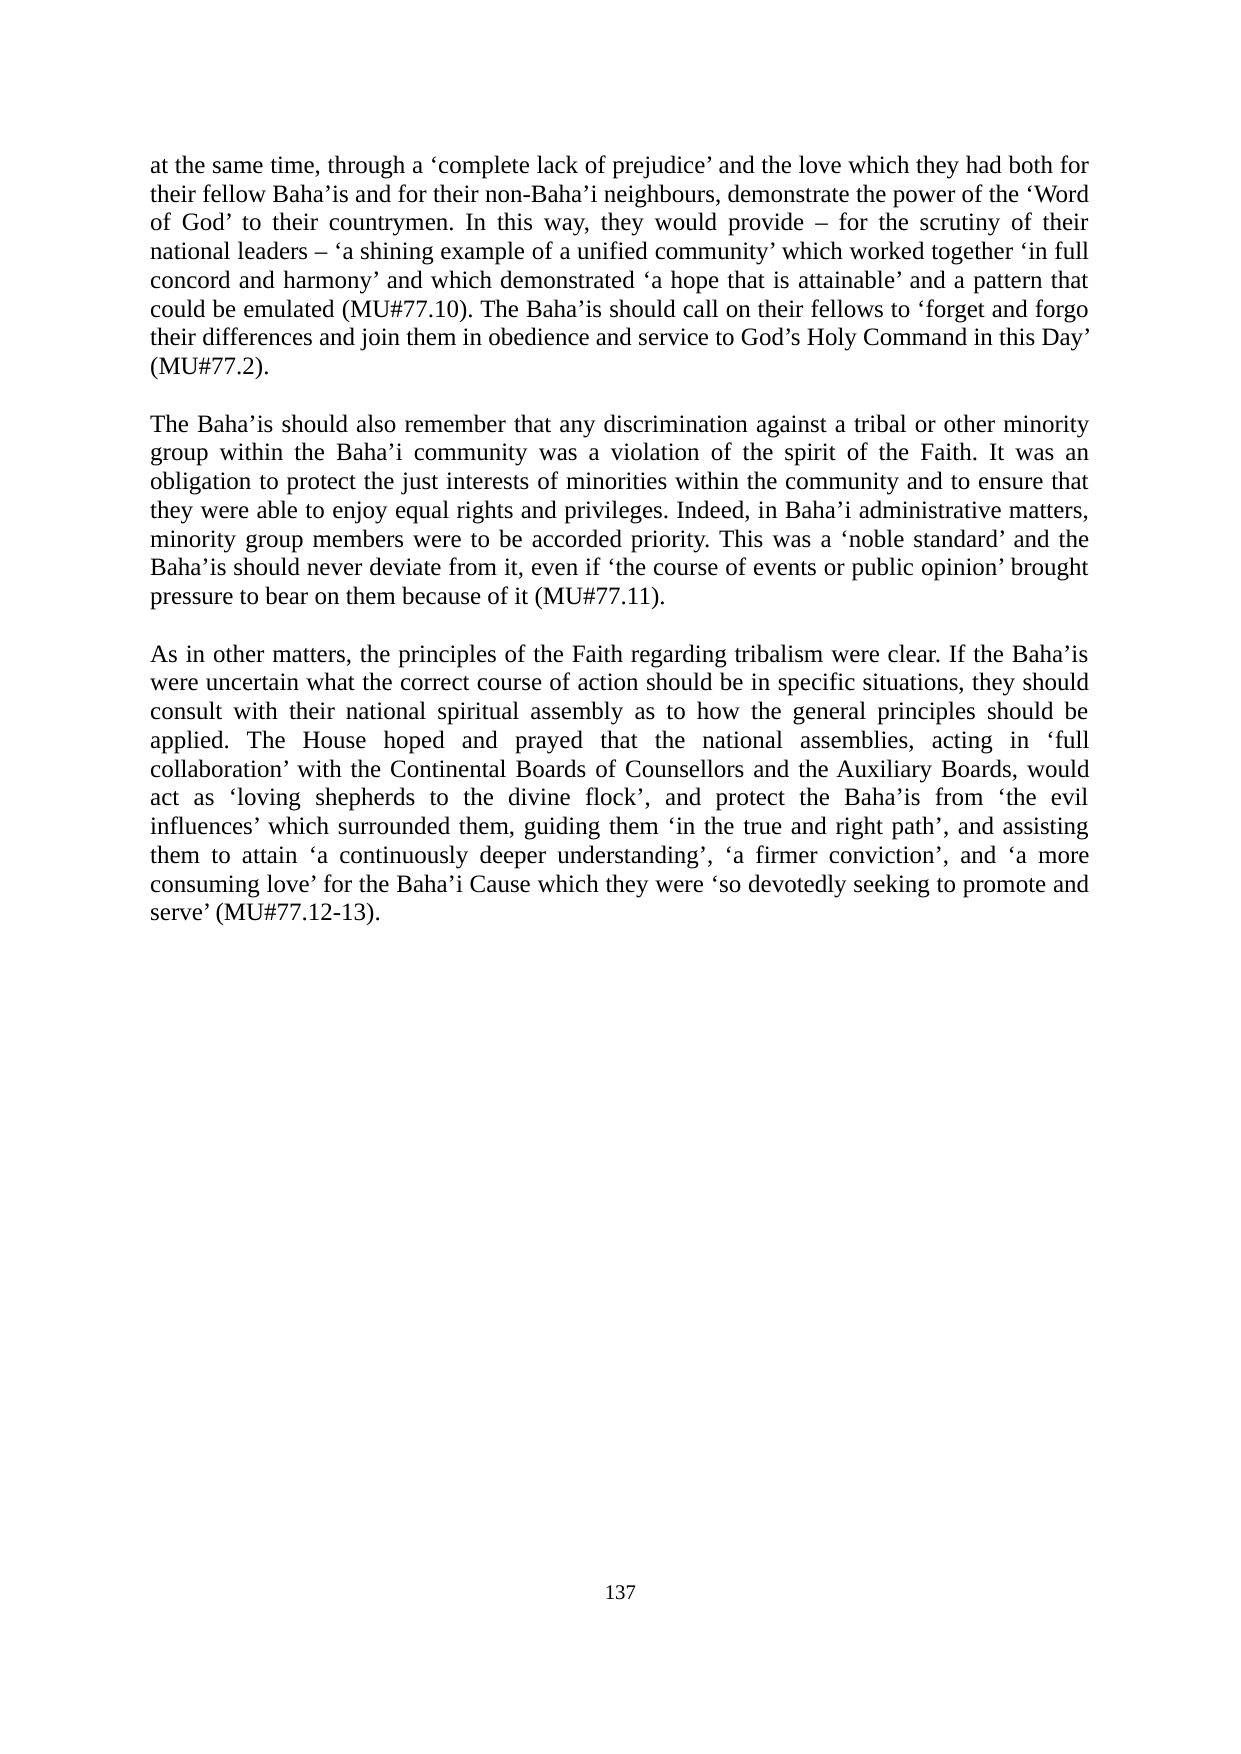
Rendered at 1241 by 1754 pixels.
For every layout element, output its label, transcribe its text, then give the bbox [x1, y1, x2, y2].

text The Baha’is should also remember that any discrimination against a tribal or other minority group within the Baha’i community was a violation of the spirit of the Faith. It was an obligation to protect the just interests of minorities within the community and to ensure that they were able to enjoy equal rights and privileges. Indeed, in Baha’i administrative matters, minority group members were to be accorded priority. This was a ‘noble standard’ and the Baha’is should never deviate from it, even if ‘the course of events or public opinion’ brought pressure to bear on them because of it (MU#77.11). [150, 409, 1090, 610]
text at the same time, through a ‘complete lack of prejudice’ and the love which they had both for their fellow Baha’is and for their non-Baha’i neighbours, demonstrate the power of the ‘Word of God’ to their countrymen. In this way, they would provide – for the scrutiny of their national leaders – ‘a shining example of a unified community’ which worked together ‘in full concord and harmony’ and which demonstrated ‘a hope that is attainable’ and a pattern that could be emulated (MU#77.10). The Baha’is should call on their fellows to ‘forget and forgo their differences and join them in obedience and service to God’s Holy Command in this Day’ (MU#77.2). [150, 150, 1090, 380]
text As in other matters, the principles of the Faith regarding tribalism were clear. If the Baha’is were uncertain what the correct course of action should be in specific situations, they should consult with their national spiritual assembly as to how the general principles should be applied. The House hoped and prayed that the national assemblies, acting in ‘full collaboration’ with the Continental Boards of Counsellors and the Auxiliary Boards, would act as ‘loving shepherds to the divine flock’, and protect the Baha’is from ‘the evil influences’ which surrounded them, guiding them ‘in the true and right path’, and assisting them to attain ‘a continuously deeper understanding’, ‘a firmer conviction’, and ‘a more consuming love’ for the Baha’i Cause which they were ‘so devotedly seeking to promote and serve’ (MU#77.12-13). [150, 639, 1090, 926]
